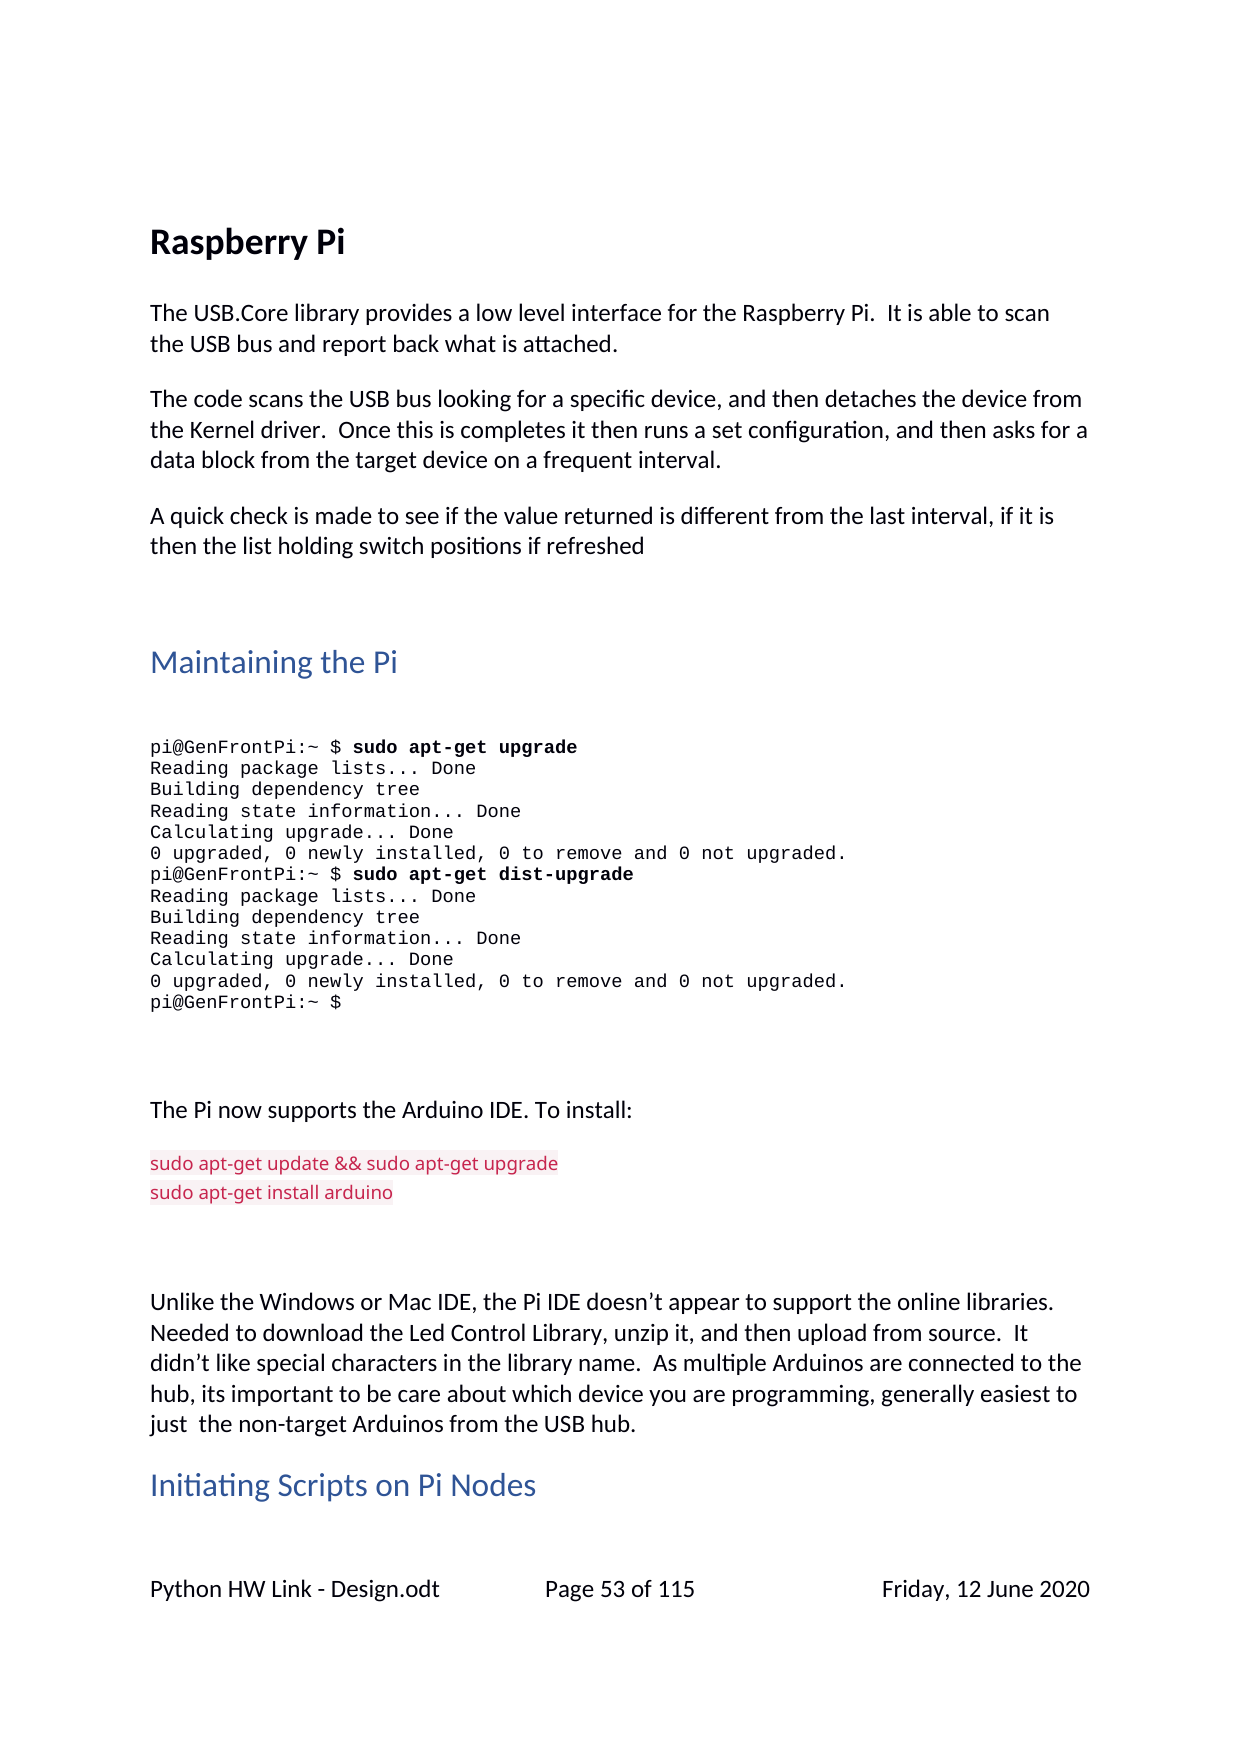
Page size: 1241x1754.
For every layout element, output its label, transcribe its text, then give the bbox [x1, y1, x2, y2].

text Calculating upgrade... Done [150, 823, 1090, 844]
text Building dependency tree [150, 780, 1090, 801]
subtitle Raspberry Pi [150, 218, 1090, 264]
text pi@GenFrontPi:~ $ [150, 993, 1090, 1014]
text Reading state information... Done [150, 929, 1090, 950]
subtitle Maintaining the Pi [150, 641, 1090, 682]
text The Pi now supports the Arduino IDE. To install: [150, 1094, 1090, 1125]
text pi@GenFrontPi:~ $ sudo apt-get dist-upgrade [150, 865, 1090, 886]
text sudo apt-get update && sudo apt-get upgrade sudo apt-get install arduino [150, 1150, 1090, 1206]
text A quick check is made to see if the value returned is different from the last interval, if it is then the list holding switch positions if refreshed [150, 500, 1090, 561]
text 0 upgraded, 0 newly installed, 0 to remove and 0 not upgraded. [150, 971, 1090, 993]
text Building dependency tree [150, 908, 1090, 929]
text 0 upgraded, 0 newly installed, 0 to remove and 0 not upgraded. [150, 844, 1090, 865]
text Calculating upgrade... Done [150, 950, 1090, 971]
text Reading state information... Done [150, 801, 1090, 823]
text The code scans the USB bus looking for a specific device, and then detaches the device from the Kernel driver. Once this is completes it then runs a set configuration, and then asks for a data block from the target device on a frequent interval. [150, 383, 1090, 475]
subtitle Initiating Scripts on Pi Nodes [150, 1464, 1090, 1505]
text The USB.Core library provides a low level interface for the Raspberry Pi. It is able to scan the USB bus and report back what is attached. [150, 297, 1090, 358]
text pi@GenFrontPi:~ $ sudo apt-get upgrade [150, 738, 1090, 759]
text Reading package lists... Done [150, 759, 1090, 780]
text Reading package lists... Done [150, 886, 1090, 908]
text Unlike the Windows or Mac IDE, the Pi IDE doesn’t appear to support the online libraries. Needed to download the Led Control Library, unzip it, and then upload from source. It didn’t like special characters in the library name. As multiple Arduinos are connected to the hub, its important to be care about which device you are programming, generally easiest to just the non-target Arduinos from the USB hub. [150, 1286, 1090, 1439]
